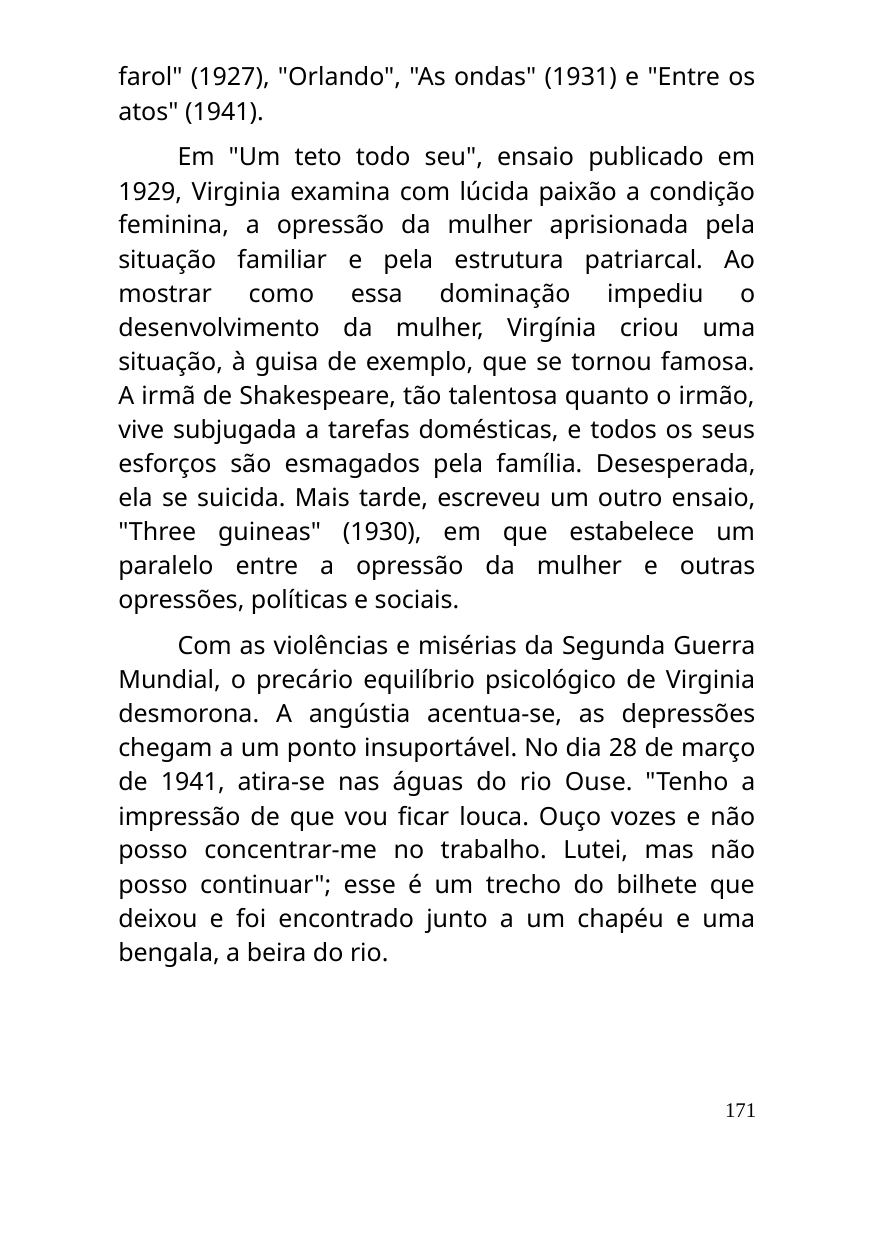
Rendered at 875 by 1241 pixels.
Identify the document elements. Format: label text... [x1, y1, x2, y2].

text farol" (1927), "Orlando", "As ondas" (1931) e "Entre os atos" (1941). [118, 59, 756, 127]
text Em "Um teto todo seu", ensaio publicado em 1929, Virginia examina com lúcida paixão a condição feminina, a opressão da mulher aprisionada pela situação familiar e pela estrutura patriarcal. Ao mostrar como essa dominação impediu o desenvolvimento da mulher, Virgínia criou uma situação, à guisa de exemplo, que se tornou famosa. A irmã de Shakespeare, tão talentosa quanto o irmão, vive subjugada a tarefas domésticas, e todos os seus esforços são esmagados pela família. Desesperada, ela se suicida. Mais tarde, escreveu um outro ensaio, "Three guineas" (1930), em que estabelece um paralelo entre a opressão da mulher e outras opressões, políticas e sociais. [118, 139, 756, 616]
text Com as violências e misérias da Segunda Guerra Mundial, o precário equilíbrio psicológico de Virginia desmorona. A angústia acentua-se, as depressões chegam a um ponto insuportável. No dia 28 de março de 1941, atira-se nas águas do rio Ouse. "Tenho a impressão de que vou ficar louca. Ouço vozes e não posso concentrar-me no trabalho. Lutei, mas não posso continuar"; esse é um trecho do bilhete que deixou e foi encontrado junto a um chapéu e uma bengala, a beira do rio. [118, 628, 756, 968]
